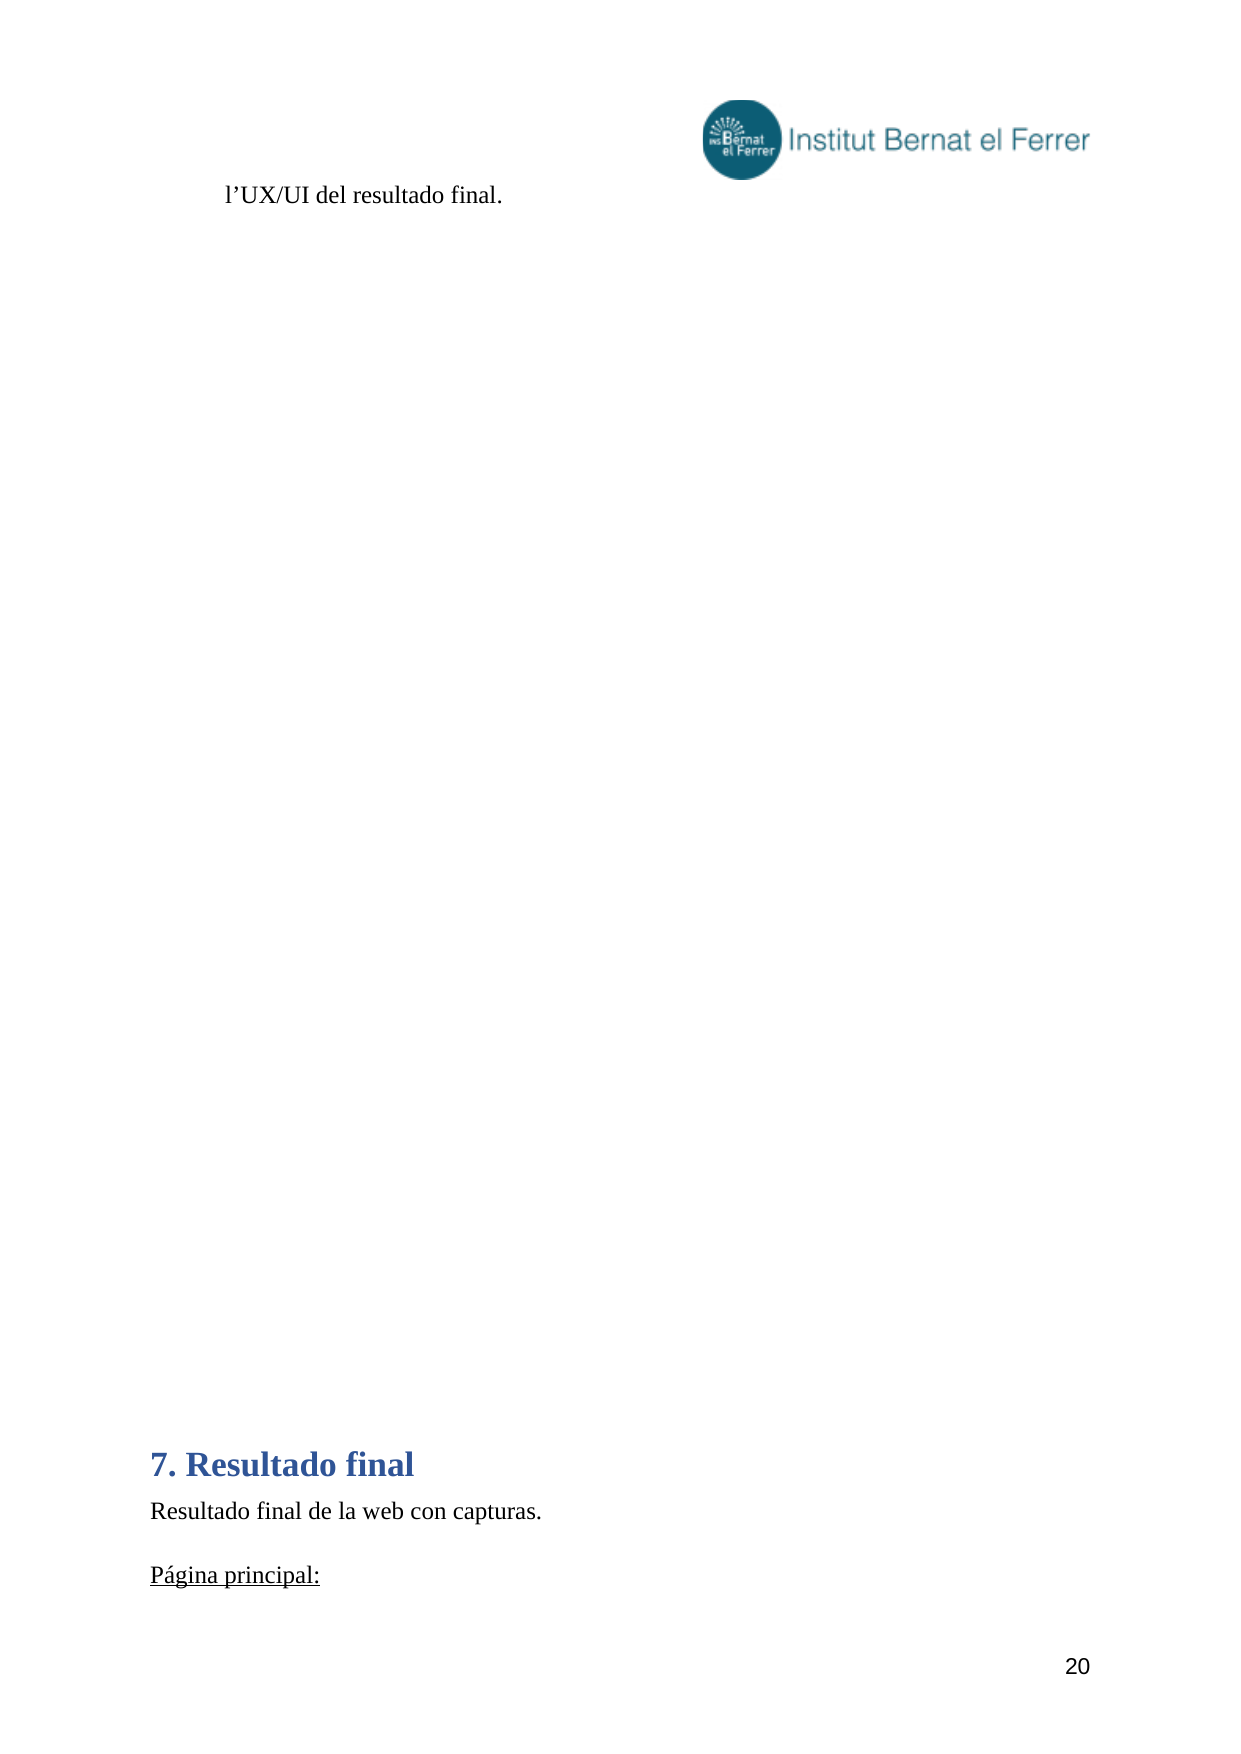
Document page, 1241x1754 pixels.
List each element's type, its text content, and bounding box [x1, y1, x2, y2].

list l’UX/UI del resultado final. [187, 180, 1090, 208]
text Resultado final de la web con capturas. [150, 1496, 1090, 1525]
subtitle 7. Resultado final [150, 1443, 1090, 1484]
picture [702, 100, 1091, 180]
text Página principal: [150, 1560, 1090, 1588]
